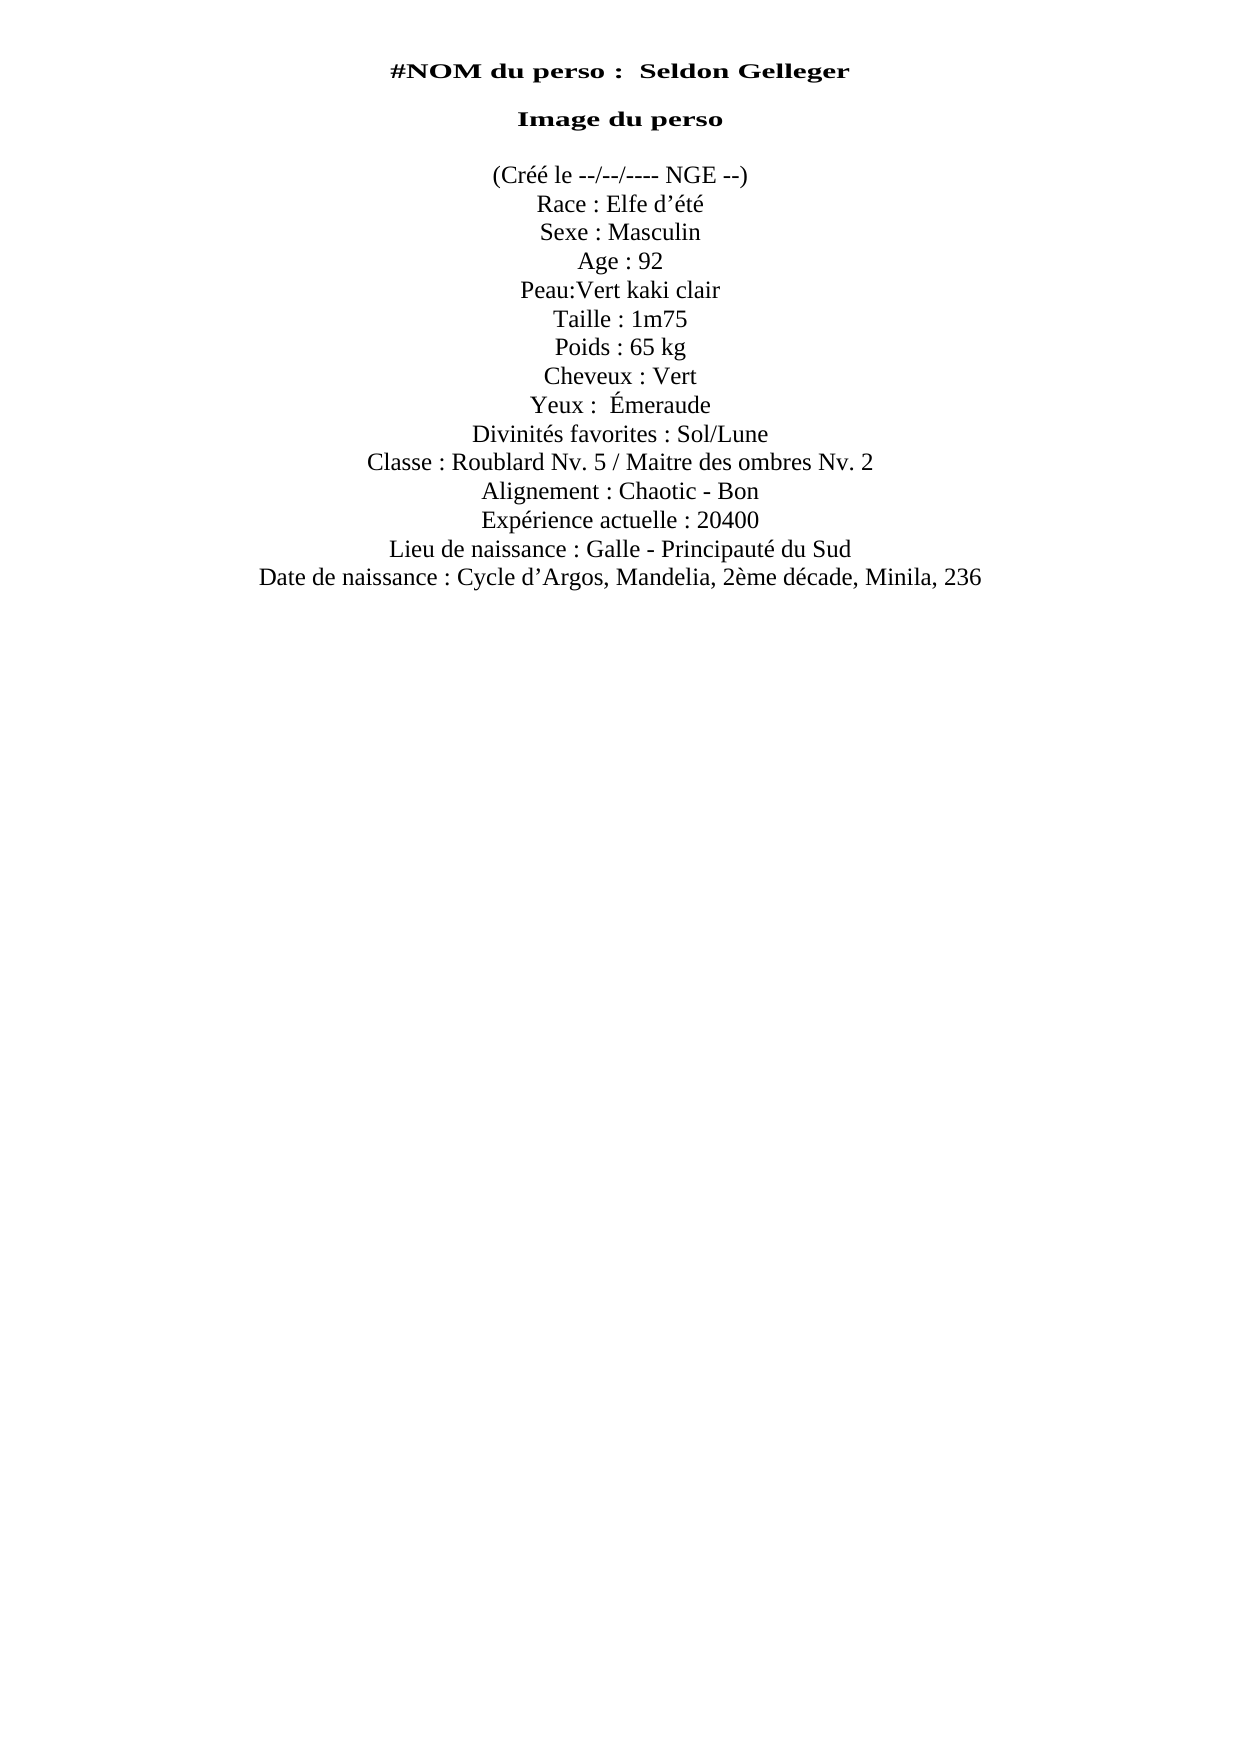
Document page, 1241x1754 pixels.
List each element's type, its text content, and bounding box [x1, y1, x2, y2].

text Sexe : Masculin [59, 217, 1181, 246]
text Yeux : Émeraude [59, 390, 1181, 419]
text Peau:Vert kaki clair [59, 275, 1181, 304]
text Expérience actuelle : 20400 [59, 505, 1181, 534]
text (Créé le --/--/---- NGE --) [59, 160, 1181, 189]
text Taille : 1m75 [59, 304, 1181, 332]
text Classe : Roublard Nv. 5 / Maitre des ombres Nv. 2 [59, 447, 1181, 476]
text Poids : 65 kg [59, 332, 1181, 361]
text Race : Elfe d’été [59, 189, 1181, 217]
text Image du perso [59, 107, 1181, 131]
text Lieu de naissance : Galle - Principauté du Sud [59, 534, 1181, 562]
text Age : 92 [59, 246, 1181, 275]
text Alignement : Chaotic - Bon [59, 476, 1181, 505]
text #NOM du perso : Seldon Gelleger [59, 59, 1181, 83]
text Date de naissance : Cycle d’Argos, Mandelia, 2ème décade, Minila, 236 [59, 562, 1181, 591]
text Cheveux : Vert [59, 361, 1181, 390]
text Divinités favorites : Sol/Lune [59, 419, 1181, 447]
